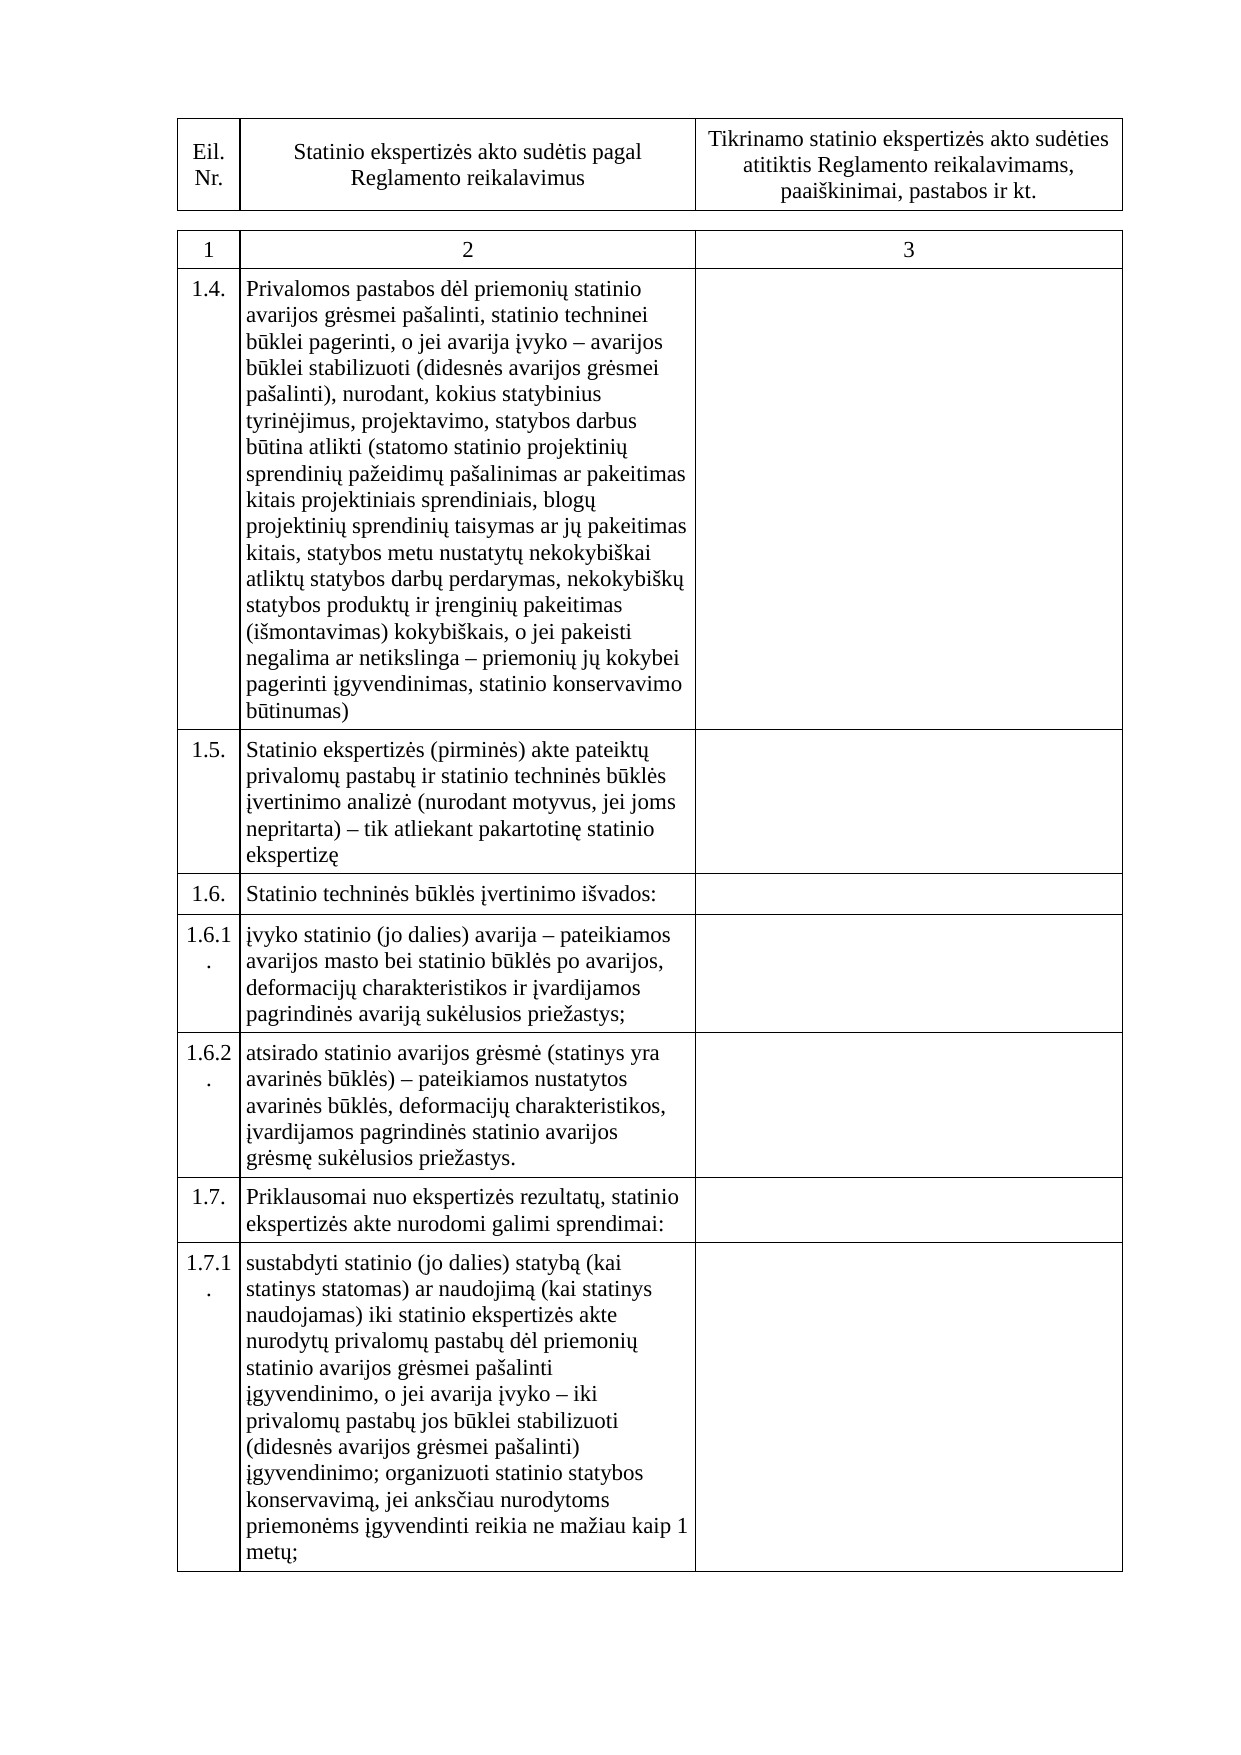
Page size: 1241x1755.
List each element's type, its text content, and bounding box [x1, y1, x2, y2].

table_cell 3 [696, 231, 1122, 268]
table_cell [696, 915, 1122, 1032]
table_header Eil. Nr. [178, 119, 239, 210]
table_cell 1.4. [178, 269, 239, 729]
table_cell 1.5. [178, 730, 239, 873]
table_cell [696, 1033, 1122, 1177]
table_cell atsirado statinio avarijos grėsmė (statinys yra avarinės būklės) – pateikiamos nustatytos avarinės būklės, deformacijų charakteristikos, įvardijamos pagrindinės statinio avarijos grėsmę sukėlusios priežastys. [241, 1033, 695, 1177]
table_cell įvyko statinio (jo dalies) avarija – pateikiamos avarijos masto bei statinio būklės po avarijos, deformacijų charakteristikos ir įvardijamos pagrindinės avariją sukėlusios priežastys; [241, 915, 695, 1032]
table_cell sustabdyti statinio (jo dalies) statybą (kai statinys statomas) ar naudojimą (kai statinys naudojamas) iki statinio ekspertizės akte nurodytų privalomų pastabų dėl priemonių statinio avarijos grėsmei pašalinti įgyvendinimo, o jei avarija įvyko – iki privalomų pastabų jos būklei stabilizuoti (didesnės avarijos grėsmei pašalinti) įgyvendinimo; organizuoti statinio statybos konservavimą, jei anksčiau nurodytoms priemonėms įgyvendinti reikia ne mažiau kaip 1 metų; [241, 1243, 695, 1571]
table_cell Statinio ekspertizės (pirminės) akte pateiktų privalomų pastabų ir statinio techninės būklės įvertinimo analizė (nurodant motyvus, jei joms nepritarta) – tik atliekant pakartotinę statinio ekspertizę [241, 730, 695, 873]
table_cell 1.7.1. [178, 1243, 239, 1571]
table_cell 2 [241, 231, 695, 268]
table_cell [696, 874, 1122, 914]
table_cell Privalomos pastabos dėl priemonių statinio avarijos grėsmei pašalinti, statinio techninei būklei pagerinti, o jei avarija įvyko – avarijos būklei stabilizuoti (didesnės avarijos grėsmei pašalinti), nurodant, kokius statybinius tyrinėjimus, projektavimo, statybos darbus būtina atlikti (statomo statinio projektinių sprendinių pažeidimų pašalinimas ar pakeitimas kitais projektiniais sprendiniais, blogų projektinių sprendinių taisymas ar jų pakeitimas kitais, statybos metu nustatytų nekokybiškai atliktų statybos darbų perdarymas, nekokybiškų statybos produktų ir įrenginių pakeitimas (išmontavimas) kokybiškais, o jei pakeisti negalima ar netikslinga – priemonių jų kokybei pagerinti įgyvendinimas, statinio konservavimo būtinumas) [241, 269, 695, 729]
table_header Statinio ekspertizės akto sudėtis pagal Reglamento reikalavimus [241, 119, 695, 210]
table_cell 1.6.2. [178, 1033, 239, 1177]
table_cell [695, 211, 1122, 229]
table_cell 1 [178, 231, 239, 268]
table_cell Priklausomai nuo ekspertizės rezultatų, statinio ekspertizės akte nurodomi galimi sprendimai: [241, 1178, 695, 1242]
table_cell [240, 211, 695, 229]
table_cell [696, 1243, 1122, 1571]
table_cell 1.6. [178, 874, 239, 914]
table_cell [696, 269, 1122, 729]
table_header Tikrinamo statinio ekspertizės akto sudėties atitiktis Reglamento reikalavimams, paaiškinimai, pastabos ir kt. [696, 119, 1122, 210]
table_cell [696, 730, 1122, 873]
table_cell [177, 211, 240, 229]
table_cell 1.7. [178, 1178, 239, 1242]
table_cell [696, 1178, 1122, 1242]
table_cell 1.6.1. [178, 915, 239, 1032]
table_cell Statinio techninės būklės įvertinimo išvados: [241, 874, 695, 914]
